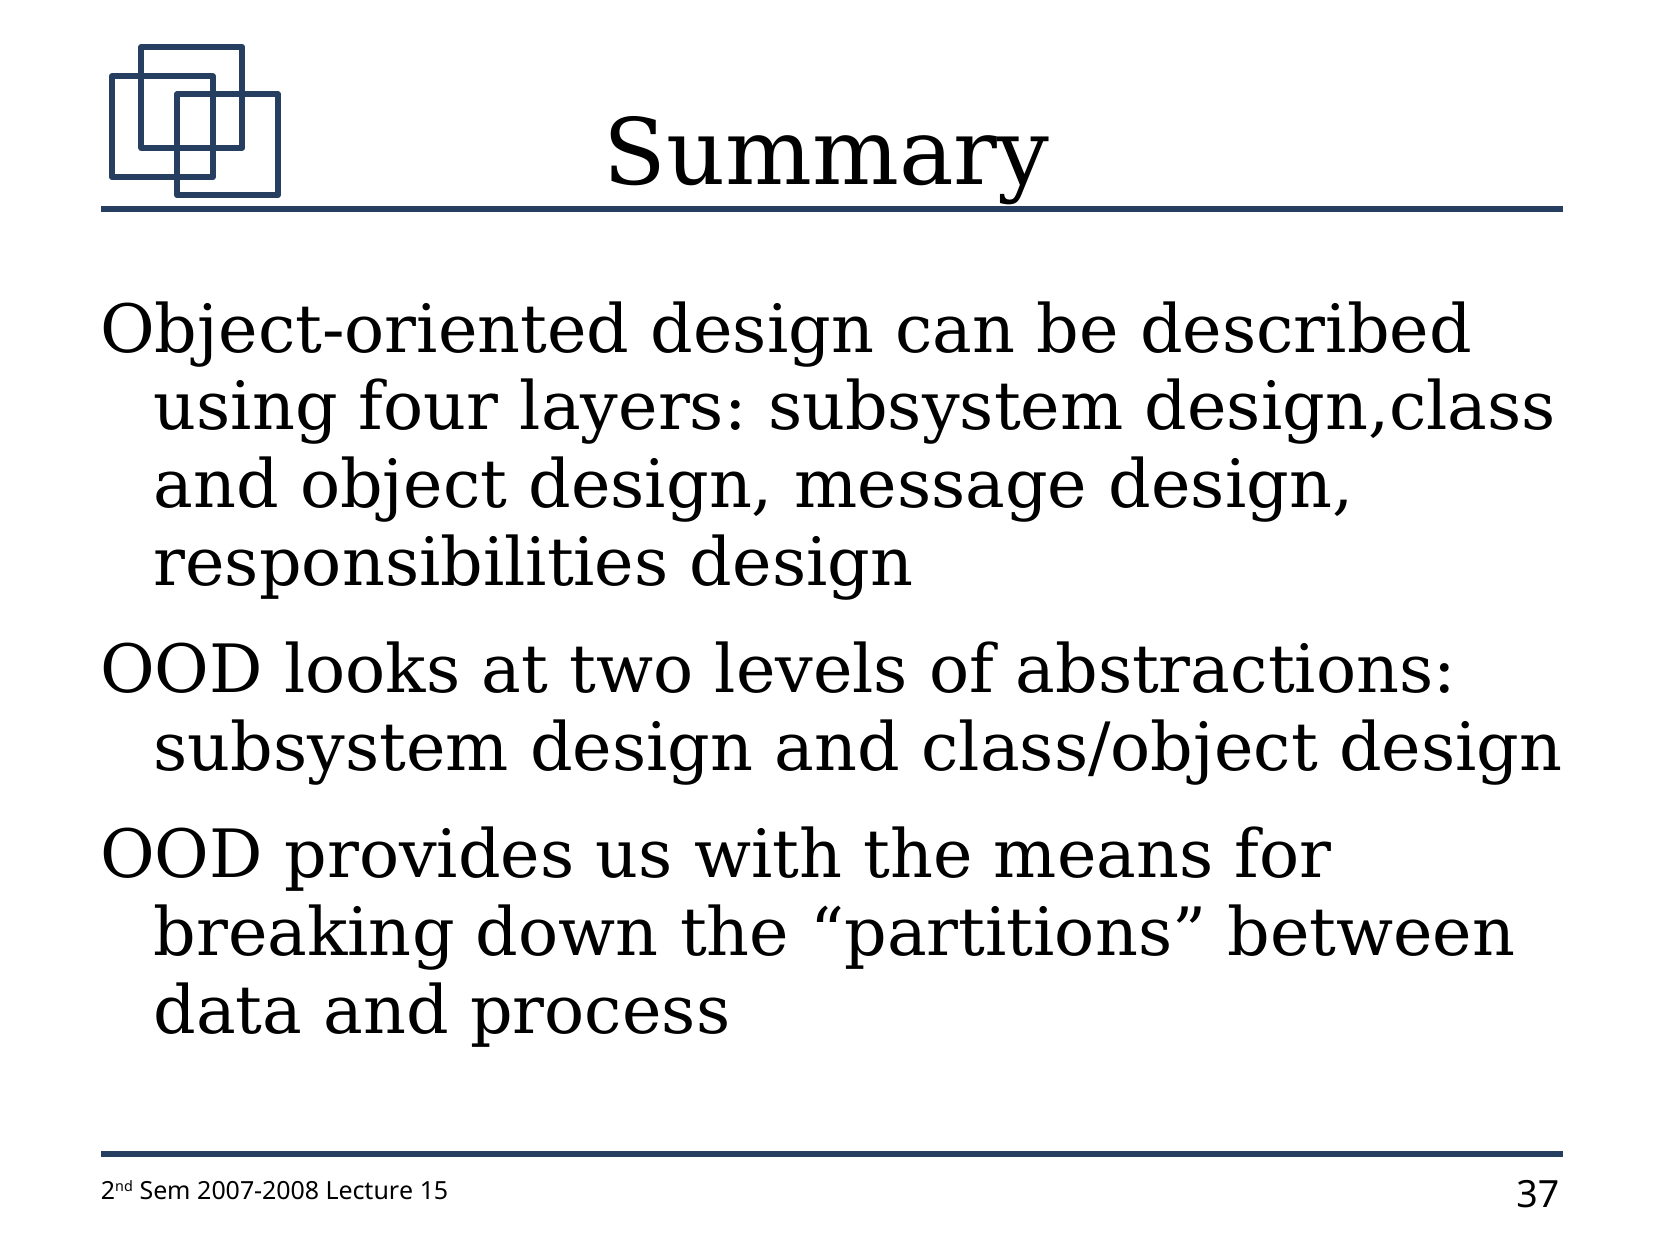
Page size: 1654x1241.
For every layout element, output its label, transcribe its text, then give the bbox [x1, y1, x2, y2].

title Summary [82, 49, 1571, 257]
list Object-oriented design can be described using four layers: subsystem design,class and object design, message design, responsibilities design OOD looks at two levels of abstractions: subsystem design and class/object design OOD provides us with the means for breaking down the “partitions” between data and process [82, 290, 1571, 1109]
